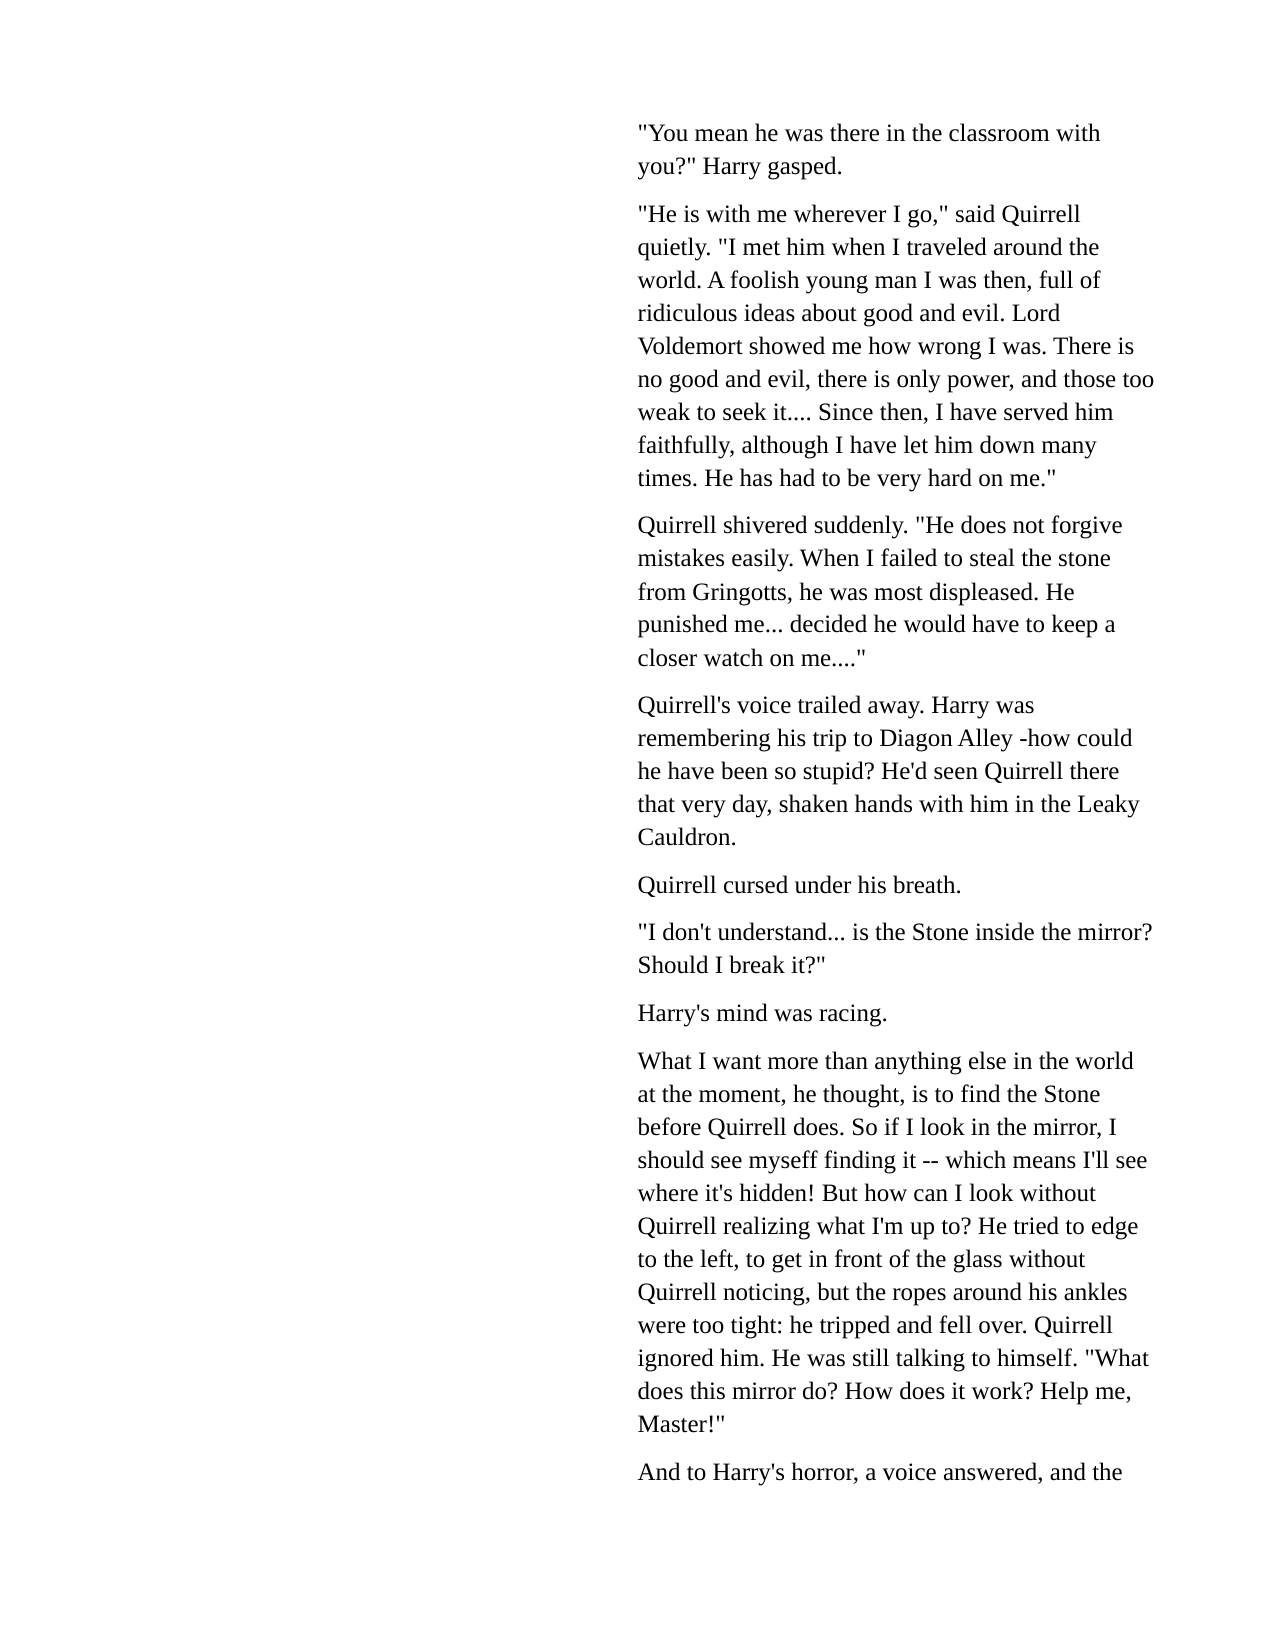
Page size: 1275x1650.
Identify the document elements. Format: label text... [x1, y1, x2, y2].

table_cell "I don't understand... is the Stone inside the mirror? Should I break it?" [638, 918, 1157, 998]
table_cell [118, 690, 637, 870]
table_cell [118, 1457, 637, 1504]
table_cell "You mean he was there in the classroom with you?" Harry gasped. [638, 118, 1157, 199]
table_cell Harry's mind was racing. [638, 998, 1157, 1046]
table_cell [118, 870, 637, 917]
table_cell Quirrell's voice trailed away. Harry was remembering his trip to Diagon Alley -how could he have been so stupid? He'd seen Quirrell there that very day, shaken hands with him in the Leaky Cauldron. [638, 690, 1157, 870]
table_cell [118, 199, 637, 511]
table_cell Quirrell shivered suddenly. "He does not forgive mistakes easily. When I failed to steal the stone from Gringotts, he was most displeased. He punished me... decided he would have to keep a closer watch on me...." [638, 511, 1157, 690]
table_cell [118, 511, 637, 690]
table_cell [118, 918, 637, 998]
table_cell What I want more than anything else in the world at the moment, he thought, is to find the Stone before Quirrell does. So if I look in the mirror, I should see myseff finding it -- which means I'll see where it's hidden! But how can I look without Quirrell realizing what I'm up to? He tried to edge to the left, to get in front of the glass without Quirrell noticing, but the ropes around his ankles were too tight: he tripped and fell over. Quirrell ignored him. He was still talking to himself. "What does this mirror do? How does it work? Help me, Master!" [638, 1046, 1157, 1457]
table_cell Quirrell cursed under his breath. [638, 870, 1157, 917]
table_cell And to Harry's horror, a voice answered, and the [638, 1457, 1157, 1504]
table_cell [118, 118, 637, 199]
table_cell [118, 998, 637, 1046]
table_cell [118, 1046, 637, 1457]
table_cell "He is with me wherever I go," said Quirrell quietly. "I met him when I traveled around the world. A foolish young man I was then, full of ridiculous ideas about good and evil. Lord Voldemort showed me how wrong I was. There is no good and evil, there is only power, and those too weak to seek it.... Since then, I have served him faithfully, although I have let him down many times. He has had to be very hard on me." [638, 199, 1157, 511]
